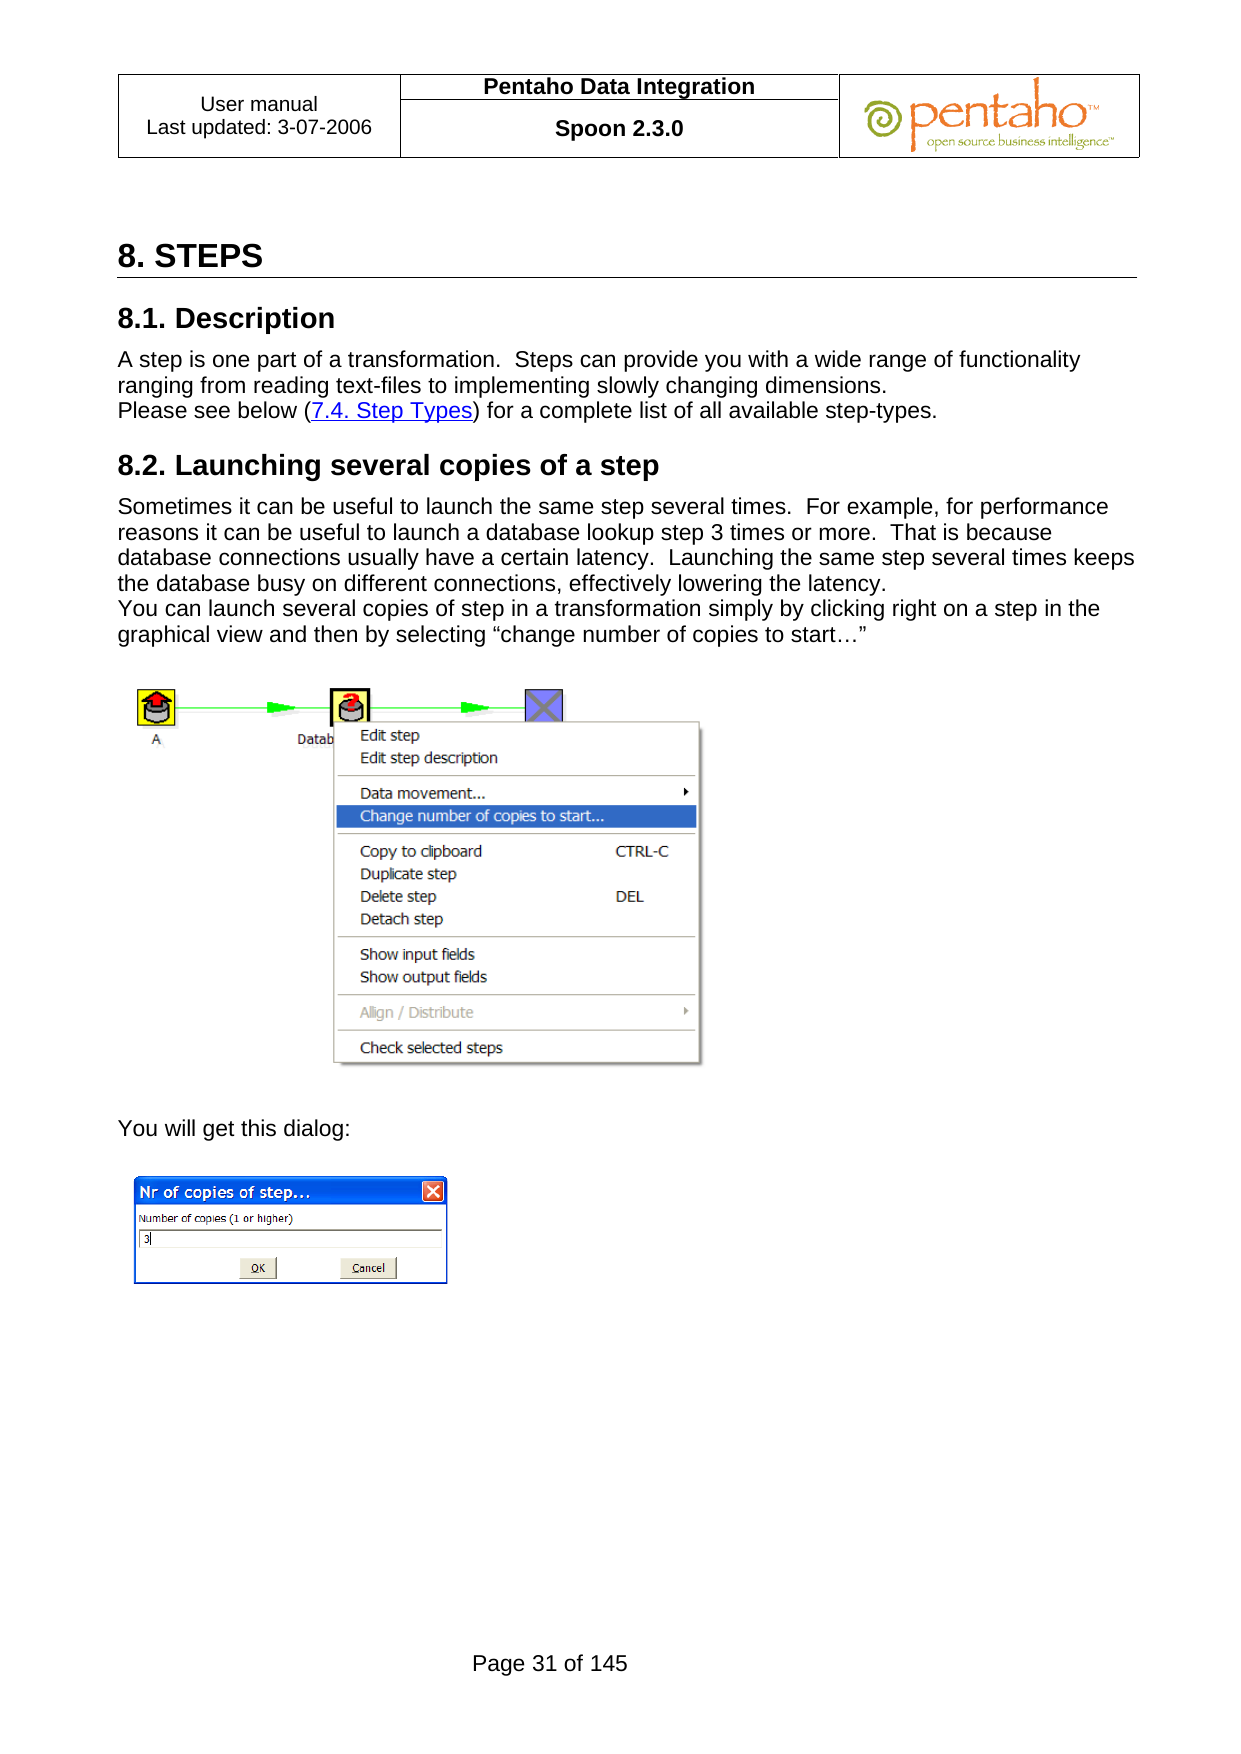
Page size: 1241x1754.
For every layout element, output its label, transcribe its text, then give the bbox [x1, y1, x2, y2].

subtitle Launching several copies of a step [117, 449, 1137, 481]
subtitle Description [117, 302, 1137, 334]
text You will get this dialog: [117, 1116, 1137, 1142]
text You can launch several copies of step in a transformation simply by clicking right on a step in the graphical view and then by selecting “change number of copies to start…” [117, 596, 1137, 647]
text Sometimes it can be useful to launch the same step several times. For example, for performance reasons it can be useful to launch a database lookup step 3 times or more. That is because database connections usually have a certain latency. Launching the same step several times keeps the database busy on different connections, effectively lowering the latency. [117, 494, 1137, 596]
text Please see below (7.4. Step Types) for a complete list of all available step-types. [117, 398, 1137, 424]
subtitle Steps [117, 238, 1137, 277]
text A step is one part of a transformation. Steps can provide you with a wide range of functionality ranging from reading text-files to implementing slowly changing dimensions. [117, 347, 1137, 398]
picture [133, 1176, 448, 1284]
